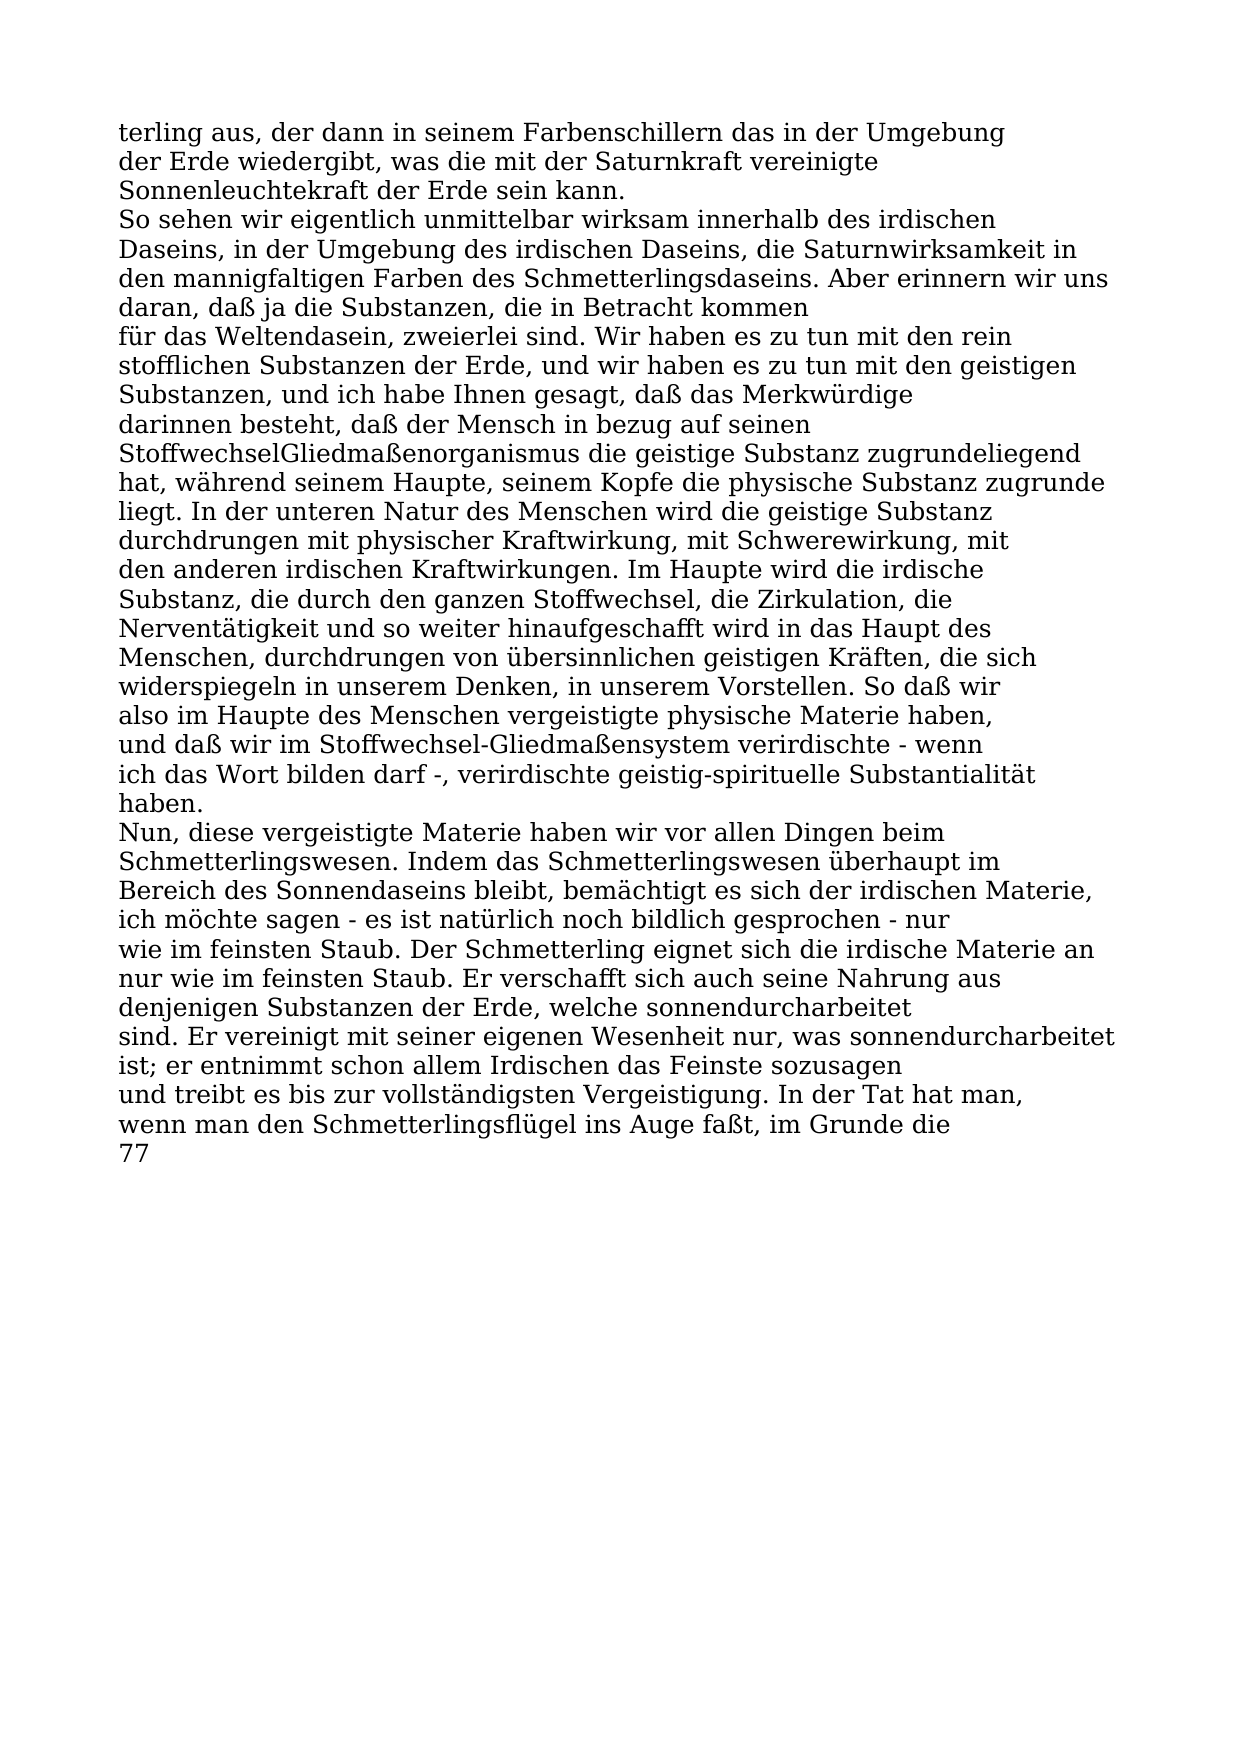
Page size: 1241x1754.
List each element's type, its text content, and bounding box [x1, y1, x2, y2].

text und treibt es bis zur vollständigsten Vergeistigung. In der Tat hat man, [118, 1081, 1122, 1110]
text und daß wir im Stoffwechsel-Gliedmaßensystem verirdischte - wenn [118, 731, 1122, 760]
text für das Weltendasein, zweierlei sind. Wir haben es zu tun mit den rein [118, 322, 1122, 351]
text terling aus, der dann in seinem Farbenschillern das in der Umgebung [118, 118, 1122, 147]
text Schmetterlingswesen. Indem das Schmetterlingswesen überhaupt im [118, 847, 1122, 876]
text Daseins, in der Umgebung des irdischen Daseins, die Saturnwirksamkeit in den mannigfaltigen Farben des Schmetterlingsdaseins. Aber erinnern wir uns daran, daß ja die Substanzen, die in Betracht kommen [118, 235, 1122, 322]
text wenn man den Schmetterlingsflügel ins Auge faßt, im Grunde die [118, 1110, 1122, 1139]
text stofflichen Substanzen der Erde, und wir haben es zu tun mit den geistigen Substanzen, und ich habe Ihnen gesagt, daß das Merkwürdige [118, 351, 1122, 410]
text liegt. In der unteren Natur des Menschen wird die geistige Substanz [118, 497, 1122, 526]
text So sehen wir eigentlich unmittelbar wirksam innerhalb des irdischen [118, 206, 1122, 235]
text 77 [118, 1139, 1122, 1168]
text darinnen besteht, daß der Mensch in bezug auf seinen StoffwechselGliedmaßenorganismus die geistige Substanz zugrundeliegend hat, während seinem Haupte, seinem Kopfe die physische Substanz zugrunde [118, 410, 1122, 497]
text durchdrungen mit physischer Kraftwirkung, mit Schwerewirkung, mit [118, 526, 1122, 556]
text Bereich des Sonnendaseins bleibt, bemächtigt es sich der irdischen Materie, ich möchte sagen - es ist natürlich noch bildlich gesprochen - nur [118, 876, 1122, 935]
text sind. Er vereinigt mit seiner eigenen Wesenheit nur, was sonnendurcharbeitet ist; er entnimmt schon allem Irdischen das Feinste sozusagen [118, 1022, 1122, 1081]
text den anderen irdischen Kraftwirkungen. Im Haupte wird die irdische [118, 556, 1122, 585]
text Nun, diese vergeistigte Materie haben wir vor allen Dingen beim [118, 818, 1122, 847]
text widerspiegeln in unserem Denken, in unserem Vorstellen. So daß wir [118, 672, 1122, 701]
text ich das Wort bilden darf -, verirdischte geistig-spirituelle Substantialität haben. [118, 760, 1122, 818]
text wie im feinsten Staub. Der Schmetterling eignet sich die irdische Materie an nur wie im feinsten Staub. Er verschafft sich auch seine Nahrung aus denjenigen Substanzen der Erde, welche sonnendurcharbeitet [118, 935, 1122, 1022]
text Substanz, die durch den ganzen Stoffwechsel, die Zirkulation, die Nerventätigkeit und so weiter hinaufgeschafft wird in das Haupt des Menschen, durchdrungen von übersinnlichen geistigen Kräften, die sich [118, 585, 1122, 672]
text der Erde wiedergibt, was die mit der Saturnkraft vereinigte Sonnenleuchtekraft der Erde sein kann. [118, 147, 1122, 206]
text also im Haupte des Menschen vergeistigte physische Materie haben, [118, 701, 1122, 731]
